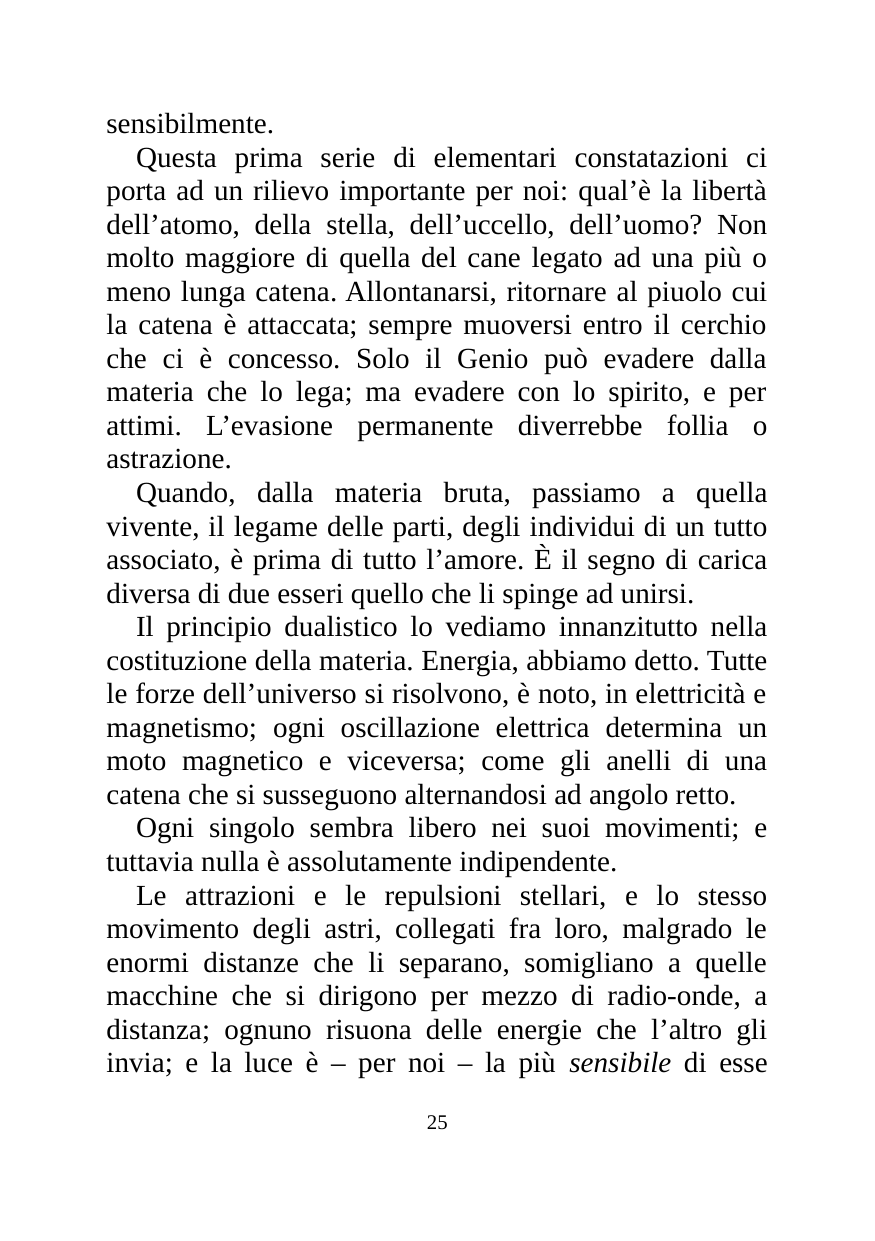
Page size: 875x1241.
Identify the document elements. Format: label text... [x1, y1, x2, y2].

text Le attrazioni e le repulsioni stellari, e lo stesso movimento degli astri, collegati fra loro, malgrado le enormi distanze che li separano, somigliano a quelle macchine che si dirigono per mezzo di radio-onde, a distanza; ognuno risuona delle energie che l’altro gli invia; e la luce è – per noi – la più sensibile di esse [106, 878, 768, 1079]
text Questa prima serie di elementari constatazioni ci porta ad un rilievo importante per noi: qual’è la libertà dell’atomo, della stella, dell’uccello, dell’uomo? Non molto maggiore di quella del cane legato ad una più o meno lunga catena. Allontanarsi, ritornare al piuolo cui la catena è attaccata; sempre muoversi entro il cerchio che ci è concesso. Solo il Genio può evadere dalla materia che lo lega; ma evadere con lo spirito, e per attimi. L’evasione permanente diverrebbe follia o astrazione. [106, 140, 768, 475]
text Il principio dualistico lo vediamo innanzitutto nella costituzione della materia. Energia, abbiamo detto. Tutte le forze dell’universo si risolvono, è noto, in elettricità e magnetismo; ogni oscillazione elettrica determina un moto magnetico e viceversa; come gli anelli di una catena che si susseguono alternandosi ad angolo retto. [106, 609, 768, 811]
text sensibilmente. [106, 106, 768, 140]
text Ogni singolo sembra libero nei suoi movimenti; e tuttavia nulla è assolutamente indipendente. [106, 811, 768, 878]
text Quando, dalla materia bruta, passiamo a quella vivente, il legame delle parti, degli individui di un tutto associato, è prima di tutto l’amore. È il segno di carica diversa di due esseri quello che li spinge ad unirsi. [106, 475, 768, 609]
